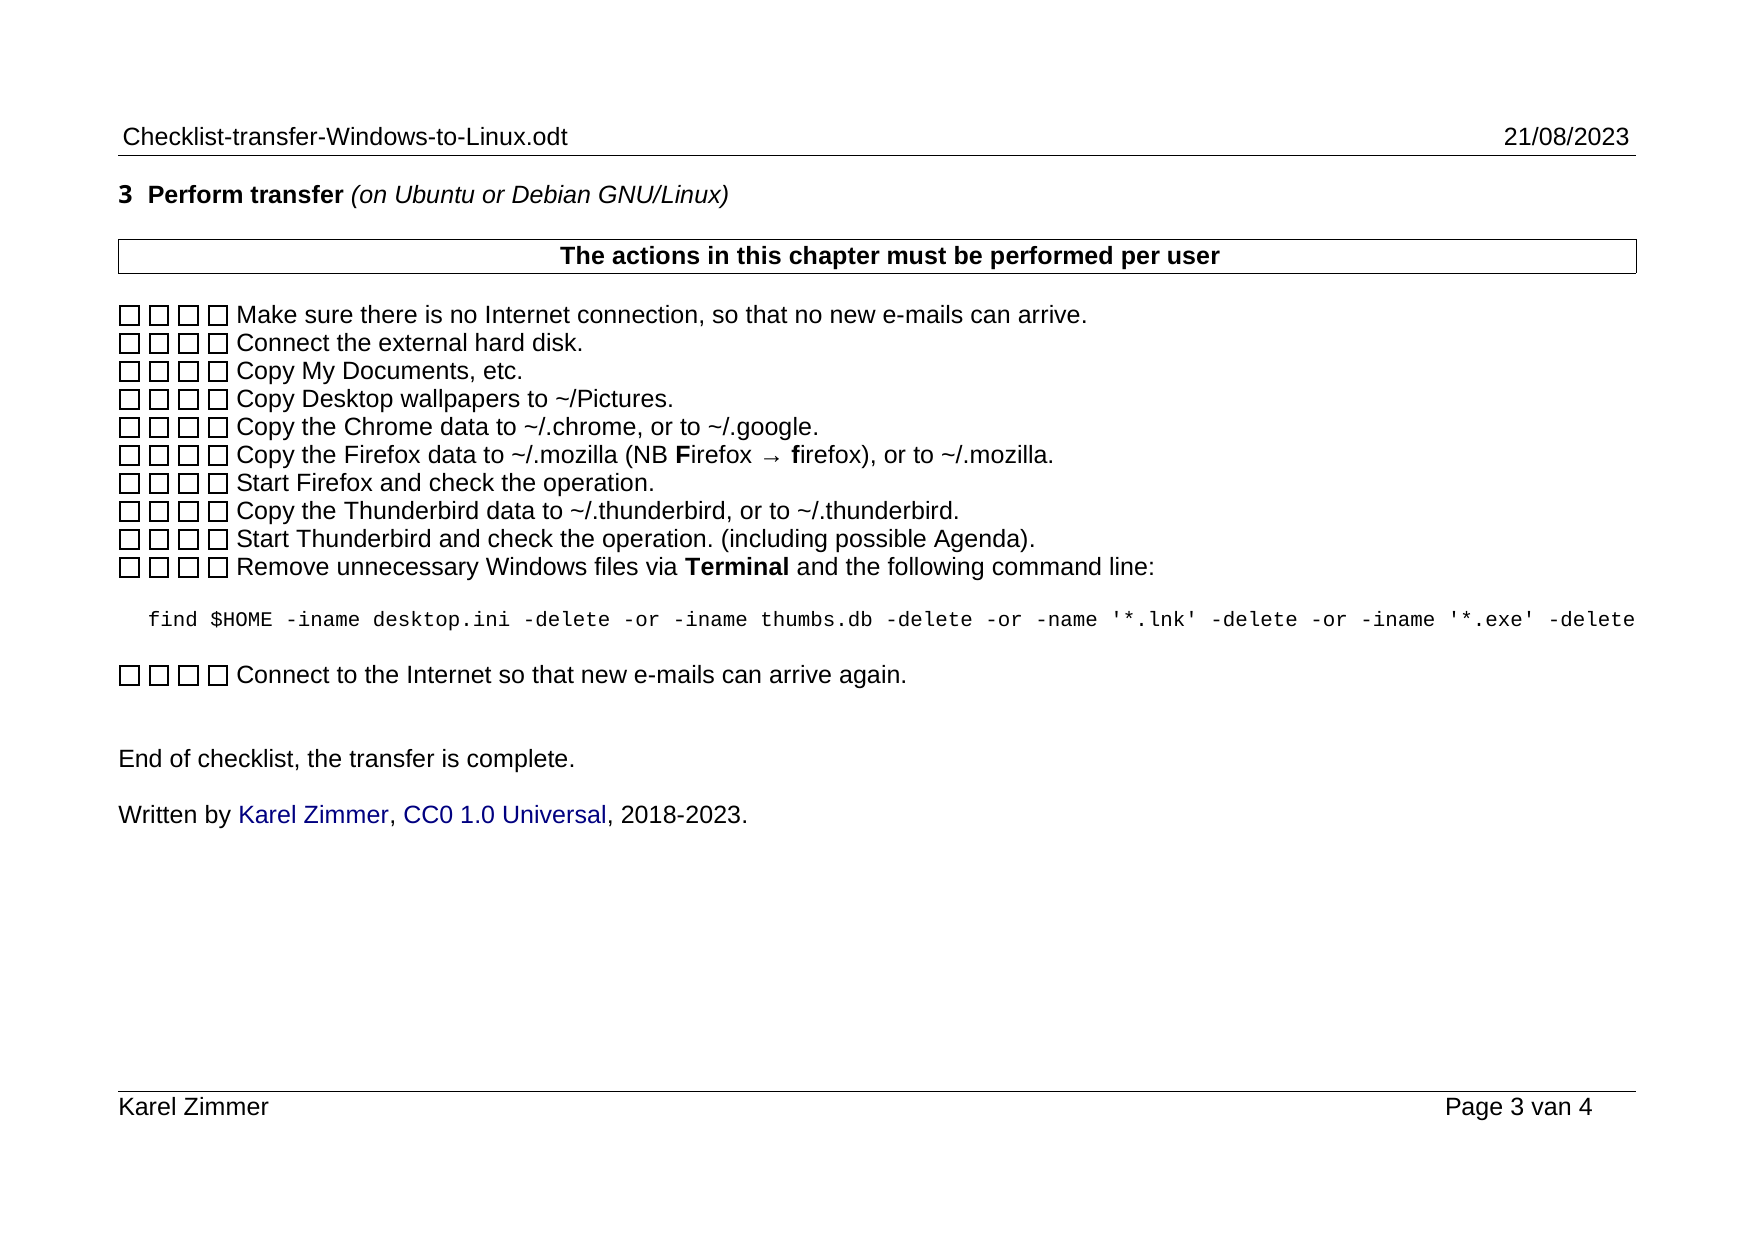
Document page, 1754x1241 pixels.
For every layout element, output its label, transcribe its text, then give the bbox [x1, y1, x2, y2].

list Written by Karel Zimmer, CC0 1.0 Universal, 2018-2023. [118, 801, 1636, 829]
text Connect the external hard disk. [118, 329, 1636, 357]
text Copy the Thunderbird data to ~/.thunderbird, or to ~/.thunderbird. [118, 497, 1636, 525]
text Copy the Firefox data to ~/.mozilla (NB Firefox → firefox), or to ~/.mozilla. [118, 441, 1636, 469]
text Start Firefox and check the operation. [118, 469, 1636, 497]
text Copy the Chrome data to ~/.chrome, or to ~/.google. [118, 413, 1636, 441]
text Start Thunderbird and check the operation. (including possible Agenda). [118, 525, 1636, 553]
text Copy Desktop wallpapers to ~/Pictures. [118, 385, 1636, 413]
text Make sure there is no Internet connection, so that no new e-mails can arrive. [118, 301, 1636, 329]
list Perform transfer (on Ubuntu or Debian GNU/Linux) [118, 177, 1636, 239]
text Remove unnecessary Windows files via Terminal and the following command line: [118, 553, 1636, 609]
list End of checklist, the transfer is complete. [118, 717, 1636, 773]
list The actions in this chapter must be performed per user [119, 240, 1636, 273]
list find $HOME -iname desktop.ini -delete -or -iname thumbs.db -delete -or -name '*.lnk' -delete -or -iname '*.exe' -delete [118, 609, 1636, 661]
text Connect to the Internet so that new e-mails can arrive again. [118, 661, 1636, 689]
text Copy My Documents, etc. [118, 357, 1636, 385]
